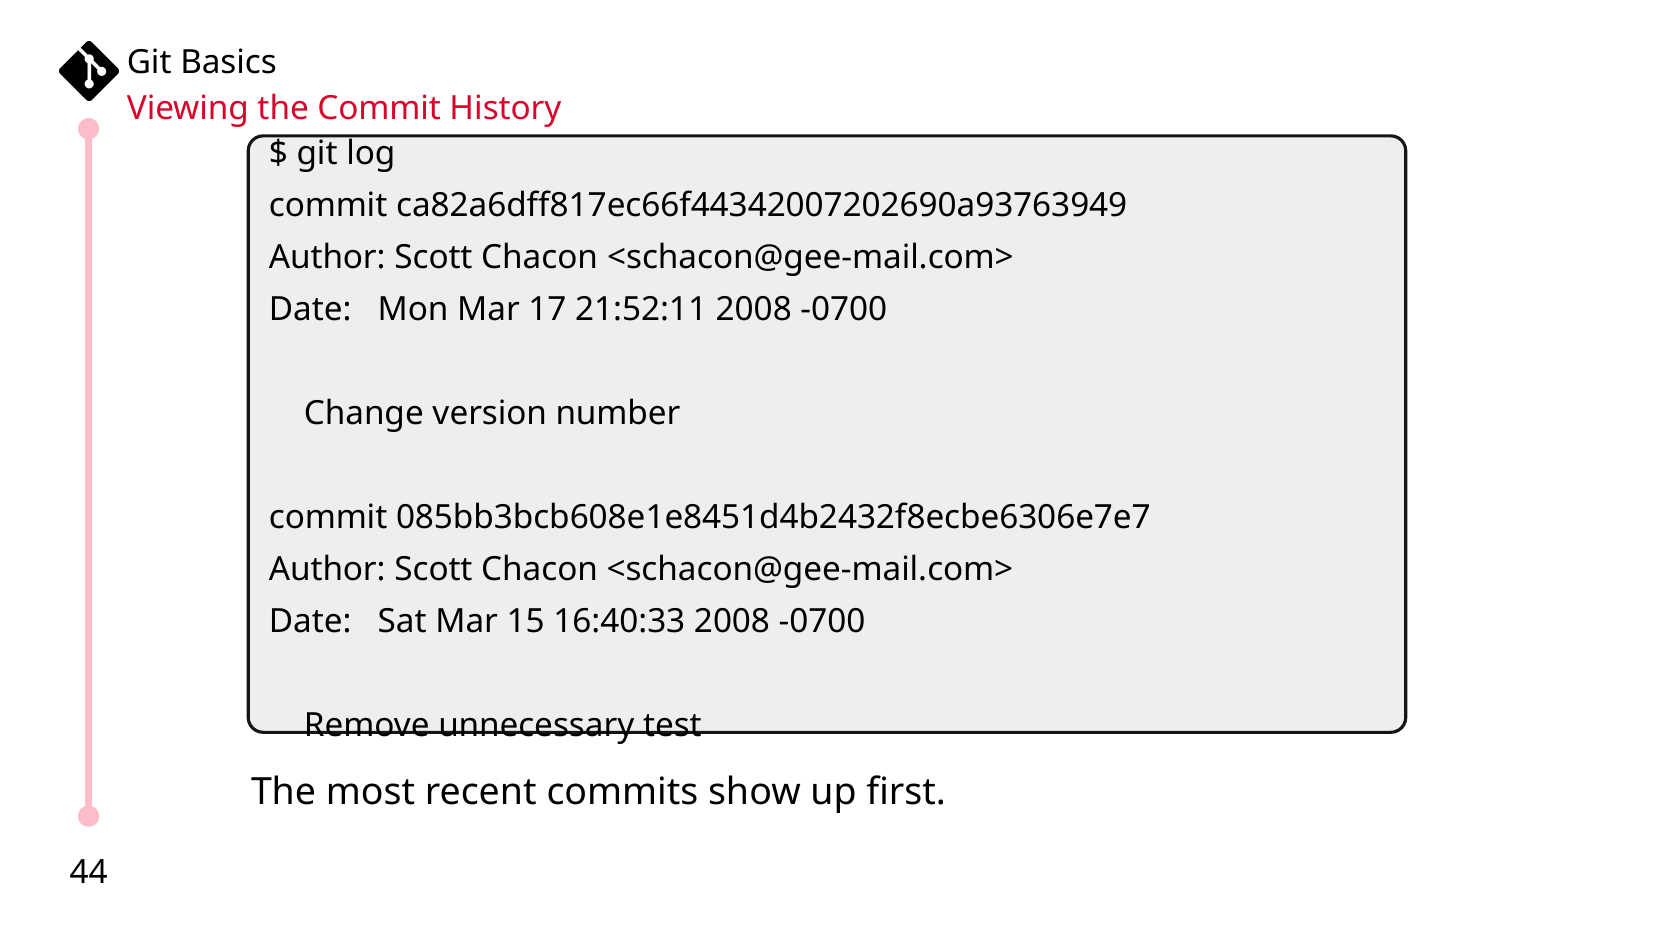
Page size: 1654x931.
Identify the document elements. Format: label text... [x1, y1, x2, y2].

text_box The most recent commits show up first. [236, 750, 1418, 833]
text_box 44 [47, 840, 130, 889]
text_box Git Basics Viewing the Commit History [112, 31, 1506, 113]
picture [59, 41, 119, 101]
text_box $ git log commit ca82a6dff817ec66f44342007202690a93763949 Author: Scott Chacon <schacon@gee-mail.com> Date: Mon Mar 17 21:52:11 2008 -0700 Change version number commit 085bb3bcb608e1e8451d4b2432f8ecbe6306e7e7 Author: Scott Chacon <schacon@gee-mail.com> Date: Sat Mar 15 16:40:33 2008 -0700 Remove unnecessary test [248, 135, 1406, 733]
